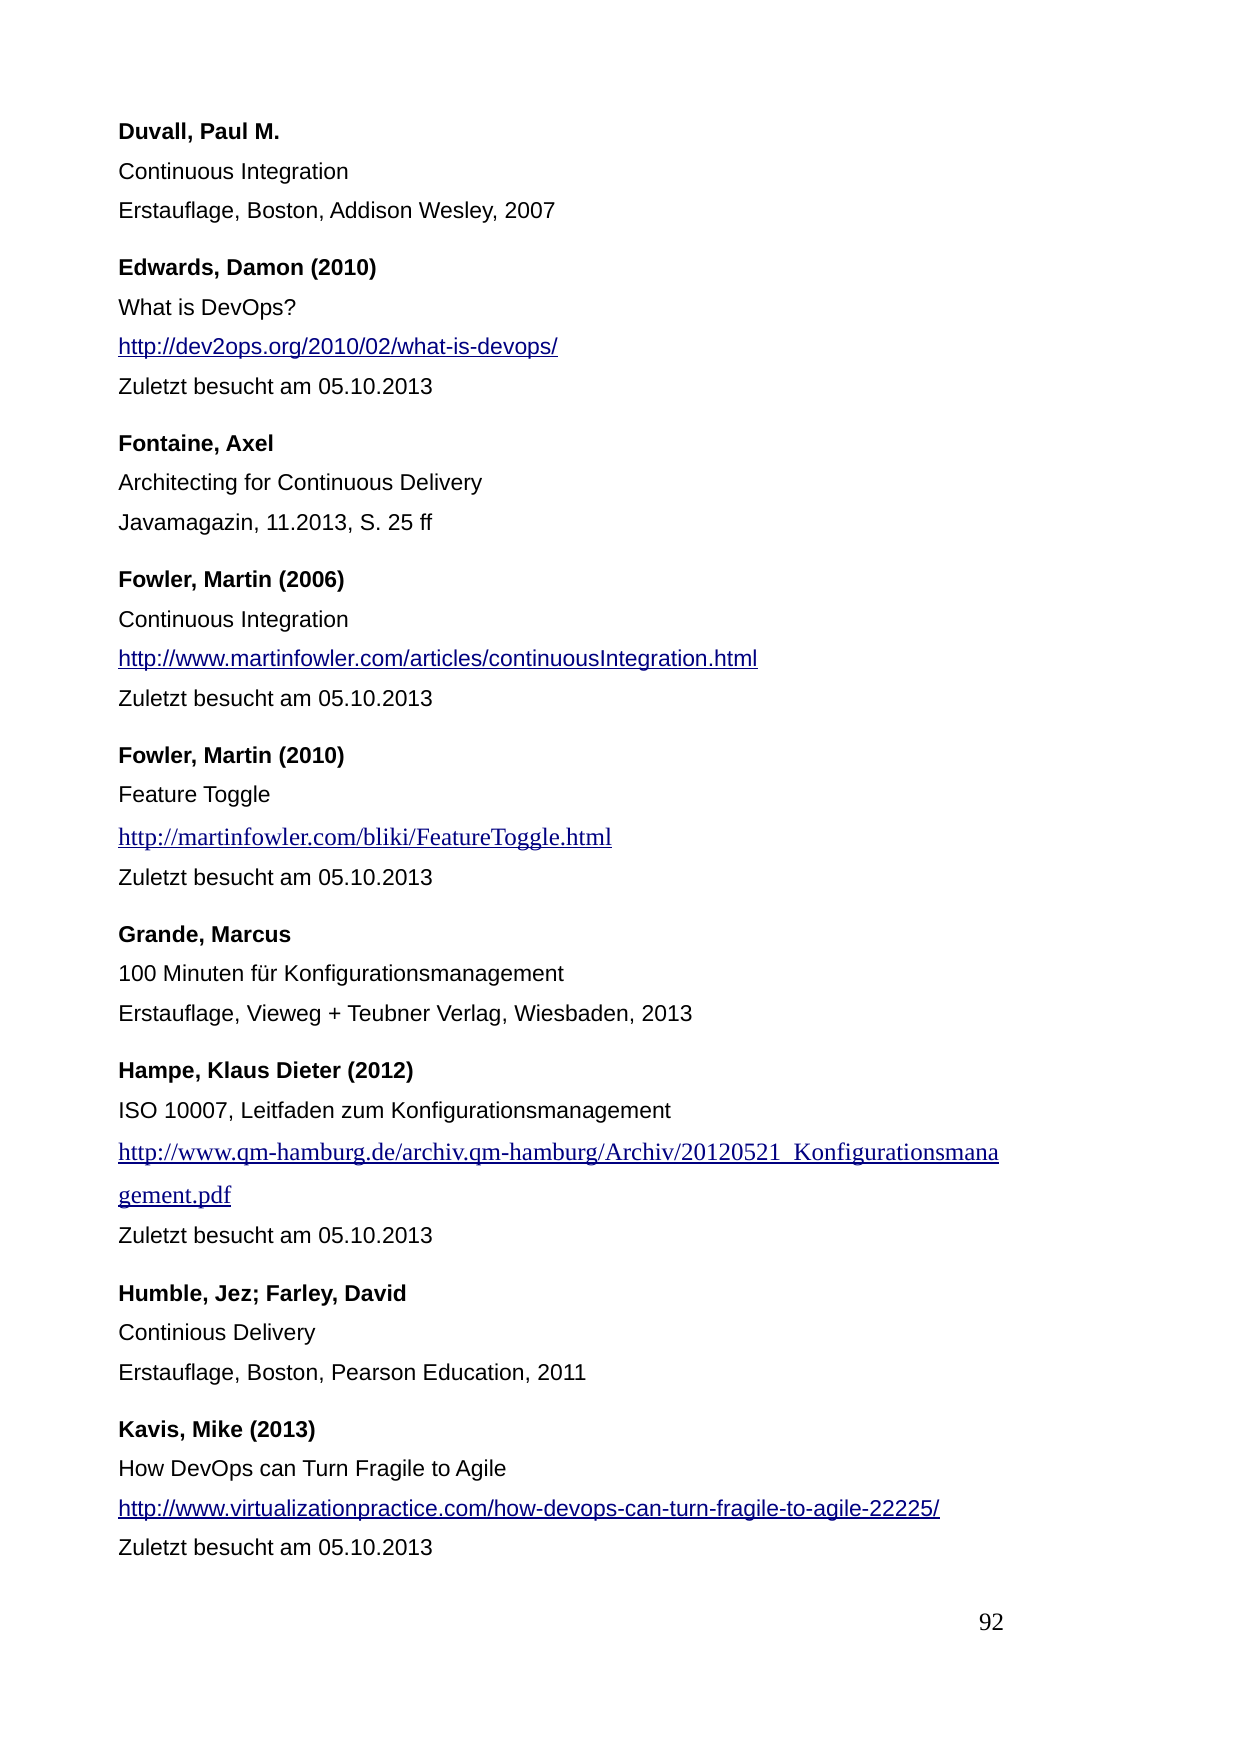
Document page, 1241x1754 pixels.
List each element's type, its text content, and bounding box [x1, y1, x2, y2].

text Grande, Marcus 100 Minuten für Konfigurationsmanagement Erstauflage, Vieweg + Teubner Verlag, Wiesbaden, 2013 [118, 921, 1004, 1026]
text Edwards, Damon (2010) What is DevOps? http://dev2ops.org/2010/02/what-is-devops/ Zuletzt besucht am 05.10.2013 [118, 254, 1004, 399]
text Fontaine, Axel Architecting for Continuous Delivery Javamagazin, 11.2013, S. 25 ff [118, 430, 1004, 535]
text Fowler, Martin (2010) Feature Toggle http://martinfowler.com/bliki/FeatureToggle.html Zuletzt besucht am 05.10.2013 [118, 742, 1004, 890]
text Kavis, Mike (2013) How DevOps can Turn Fragile to Agile http://www.virtualizationpractice.com/how-devops-can-turn-fragile-to-agile-22225/ Zuletzt besucht am 05.10.2013 [118, 1416, 1004, 1560]
text Hampe, Klaus Dieter (2012) ISO 10007, Leitfaden zum Konfigurationsmanagement http://www.qm-hamburg.de/archiv.qm-hamburg/Archiv/20120521_Konfigurationsmanagement.pdf Zuletzt besucht am 05.10.2013 [118, 1057, 1004, 1249]
text Humble, Jez; Farley, David Continious Delivery Erstauflage, Boston, Pearson Education, 2011 [118, 1279, 1004, 1385]
text Duvall, Paul M. Continuous Integration Erstauflage, Boston, Addison Wesley, 2007 [118, 118, 1004, 223]
text Fowler, Martin (2006) Continuous Integration http://www.martinfowler.com/articles/continuousIntegration.html Zuletzt besucht am 05.10.2013 [118, 566, 1004, 711]
